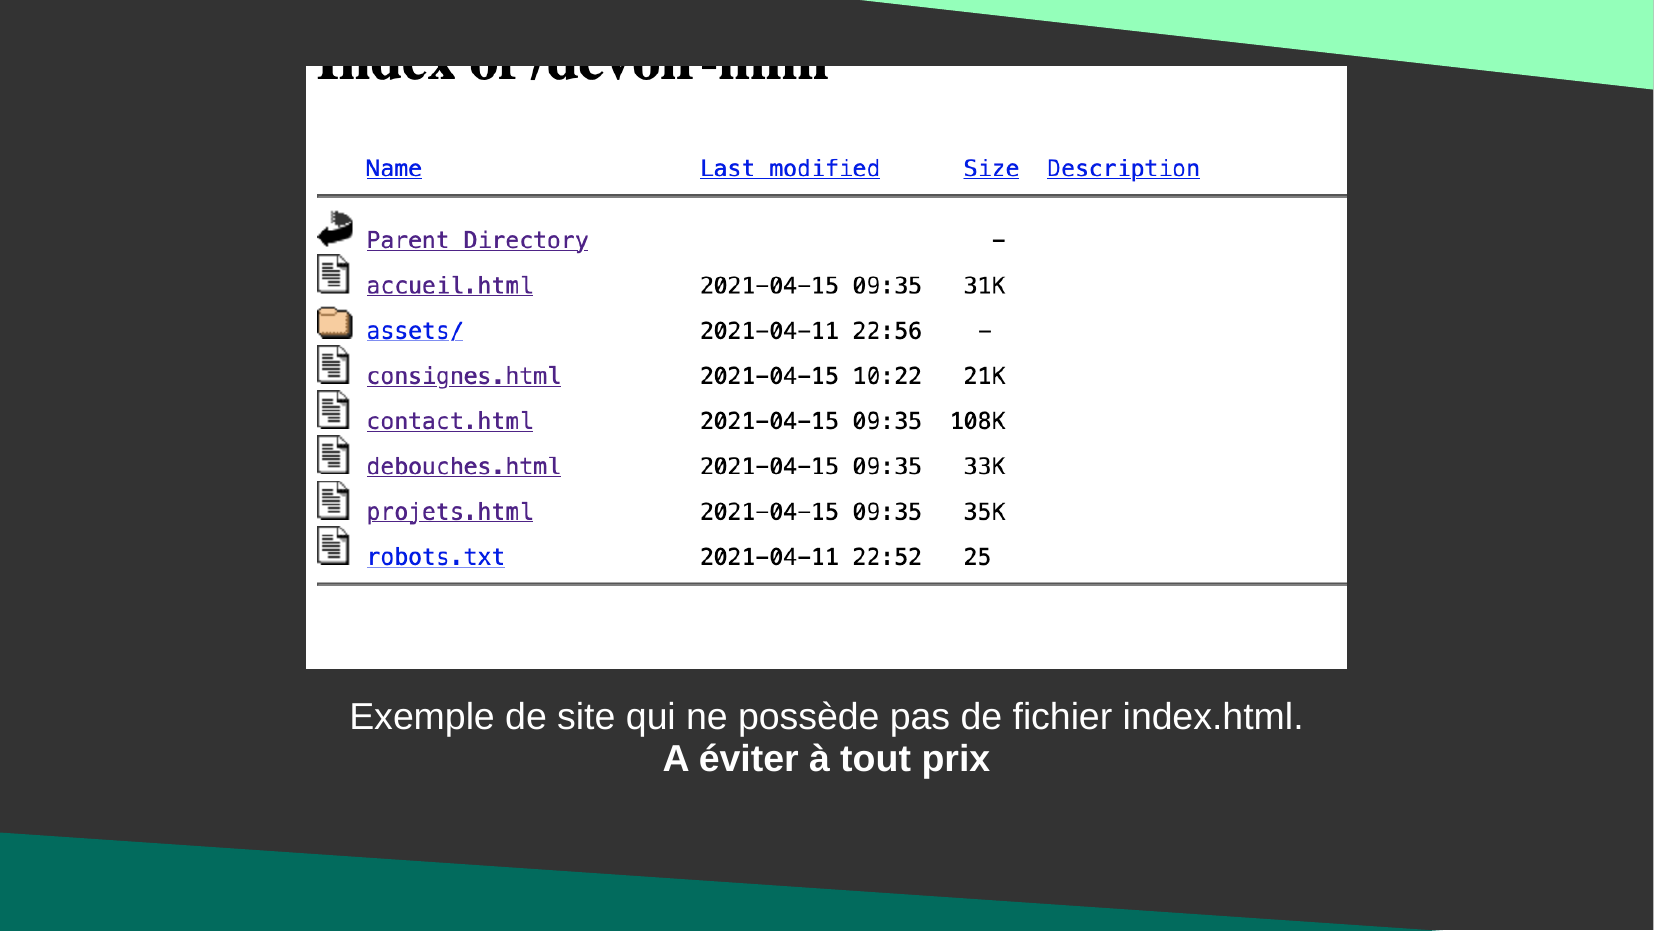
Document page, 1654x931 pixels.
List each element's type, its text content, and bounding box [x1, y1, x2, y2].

text_box [860, 0, 1654, 90]
text_box Exemple de site qui ne possède pas de fichier index.html. A éviter à tout prix [301, 688, 1353, 804]
picture [306, 66, 1347, 669]
